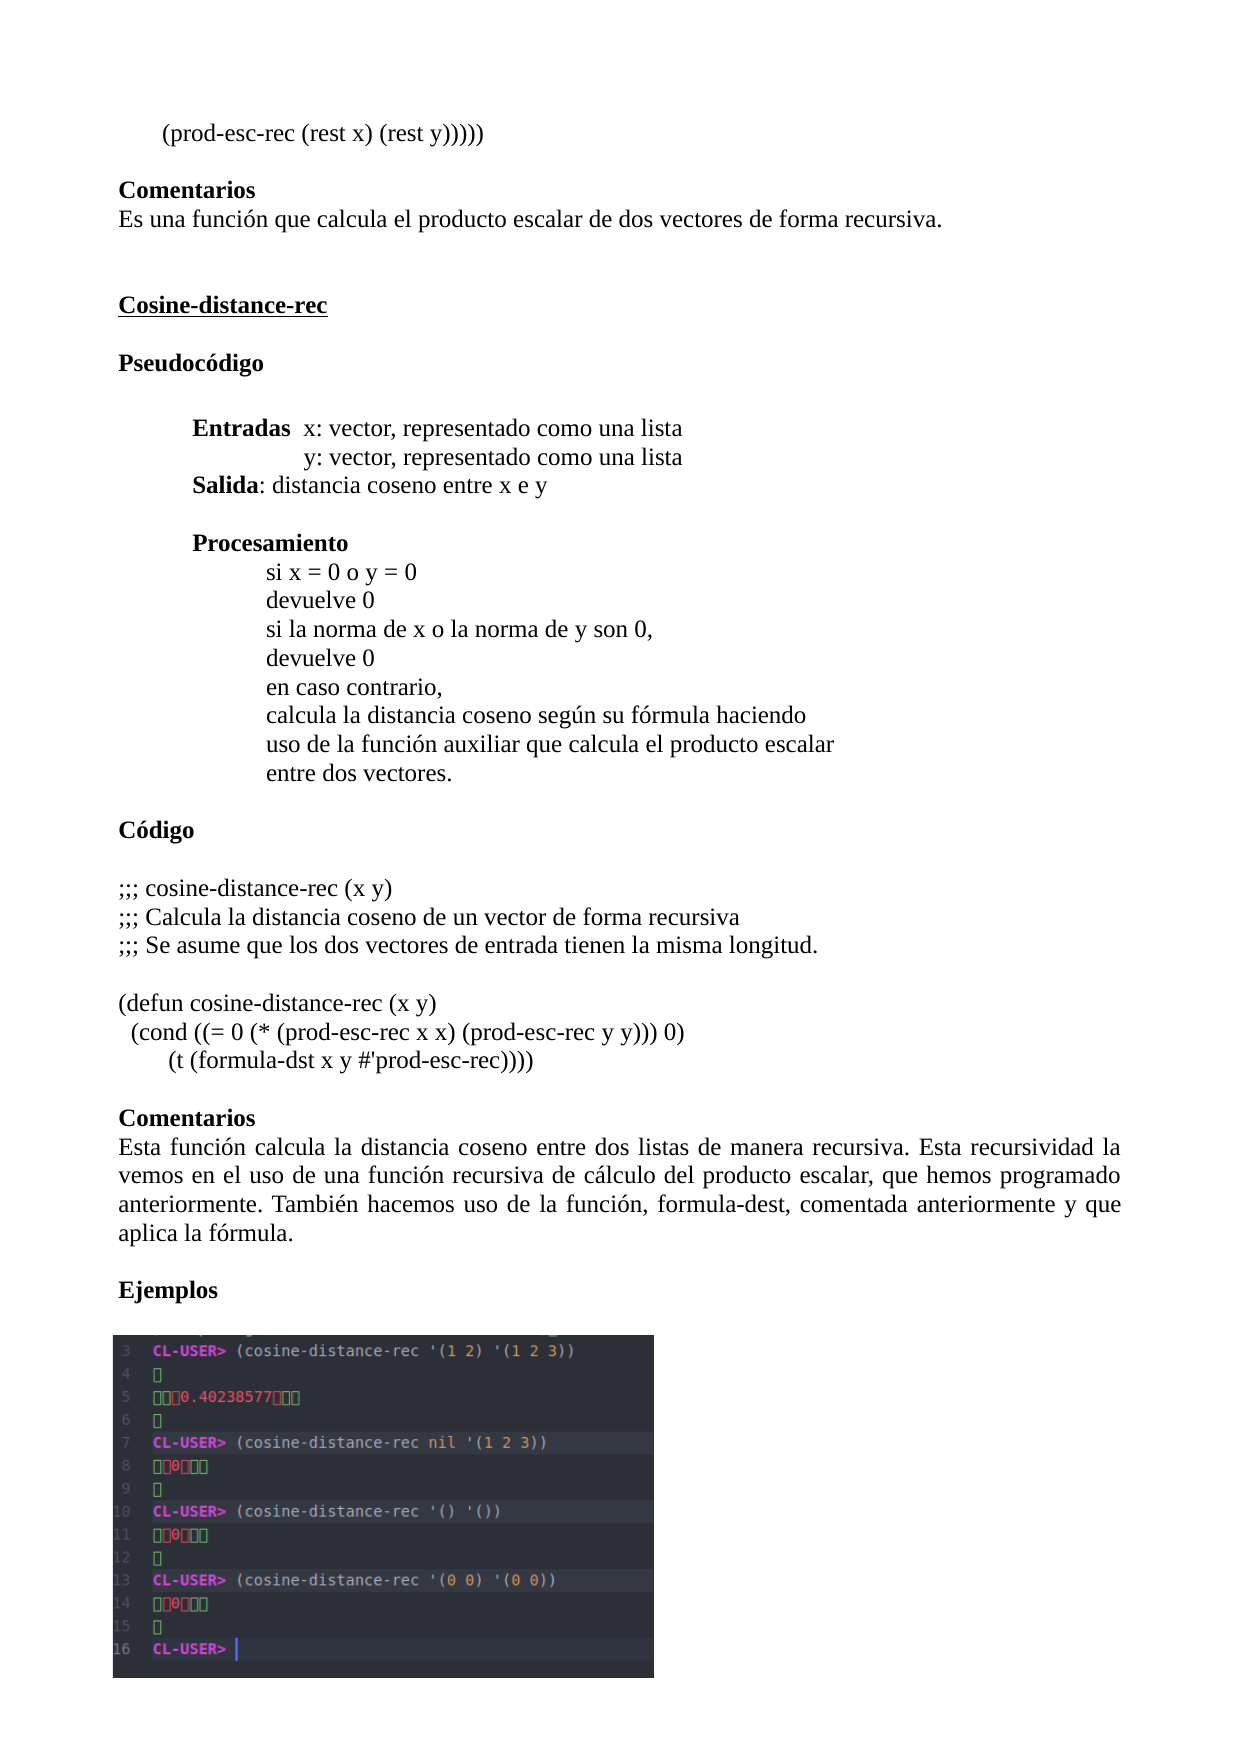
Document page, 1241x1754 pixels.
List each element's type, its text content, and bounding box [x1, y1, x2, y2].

text ;;; Calcula la distancia coseno de un vector de forma recursiva [118, 902, 1122, 930]
text (t (formula-dst x y #'prod-esc-rec)))) [118, 1045, 1122, 1074]
text ;;; cosine-distance-rec (x y) [118, 873, 1122, 902]
text devuelve 0 [118, 643, 1122, 672]
text si la norma de x o la norma de y son 0, [118, 614, 1122, 643]
text Entradas x: vector, representado como una lista [118, 413, 1122, 442]
text Pseudocódigo [118, 348, 1122, 377]
text Código [118, 815, 1122, 844]
text si x = 0 o y = 0 [118, 557, 1122, 585]
text ;;; Se asume que los dos vectores de entrada tienen la misma longitud. [118, 930, 1122, 959]
picture [112, 1503, 336, 1678]
text Salida: distancia coseno entre x e y [118, 470, 1122, 499]
text Procesamiento [118, 528, 1122, 557]
text devuelve 0 [118, 585, 1122, 614]
text entre dos vectores. [118, 758, 1122, 787]
text calcula la distancia coseno según su fórmula haciendo [118, 700, 1122, 729]
text Ejemplos [118, 1275, 1122, 1304]
text en caso contrario, [118, 672, 1122, 700]
text (cond ((= 0 (* (prod-esc-rec x x) (prod-esc-rec y y))) 0) [118, 1017, 1122, 1045]
text (defun cosine-distance-rec (x y) [118, 988, 1122, 1017]
text Comentarios [118, 1103, 1122, 1132]
text (prod-esc-rec (rest x) (rest y))))) [118, 118, 1122, 147]
text y: vector, representado como una lista [118, 442, 1122, 470]
text Esta función calcula la distancia coseno entre dos listas de manera recursiva. Esta recursividad la vemos en el uso de una función recursiva de cálculo del producto escalar, que hemos programado anteriormente. También hacemos uso de la función, formula-dest, comentada anteriormente y que aplica la fórmula. [118, 1132, 1122, 1247]
text Comentarios [118, 176, 1122, 204]
text uso de la función auxiliar que calcula el producto escalar [118, 729, 1122, 758]
text Es una función que calcula el producto escalar de dos vectores de forma recursiva. [118, 204, 1122, 233]
text Cosine-distance-rec [118, 291, 1122, 319]
